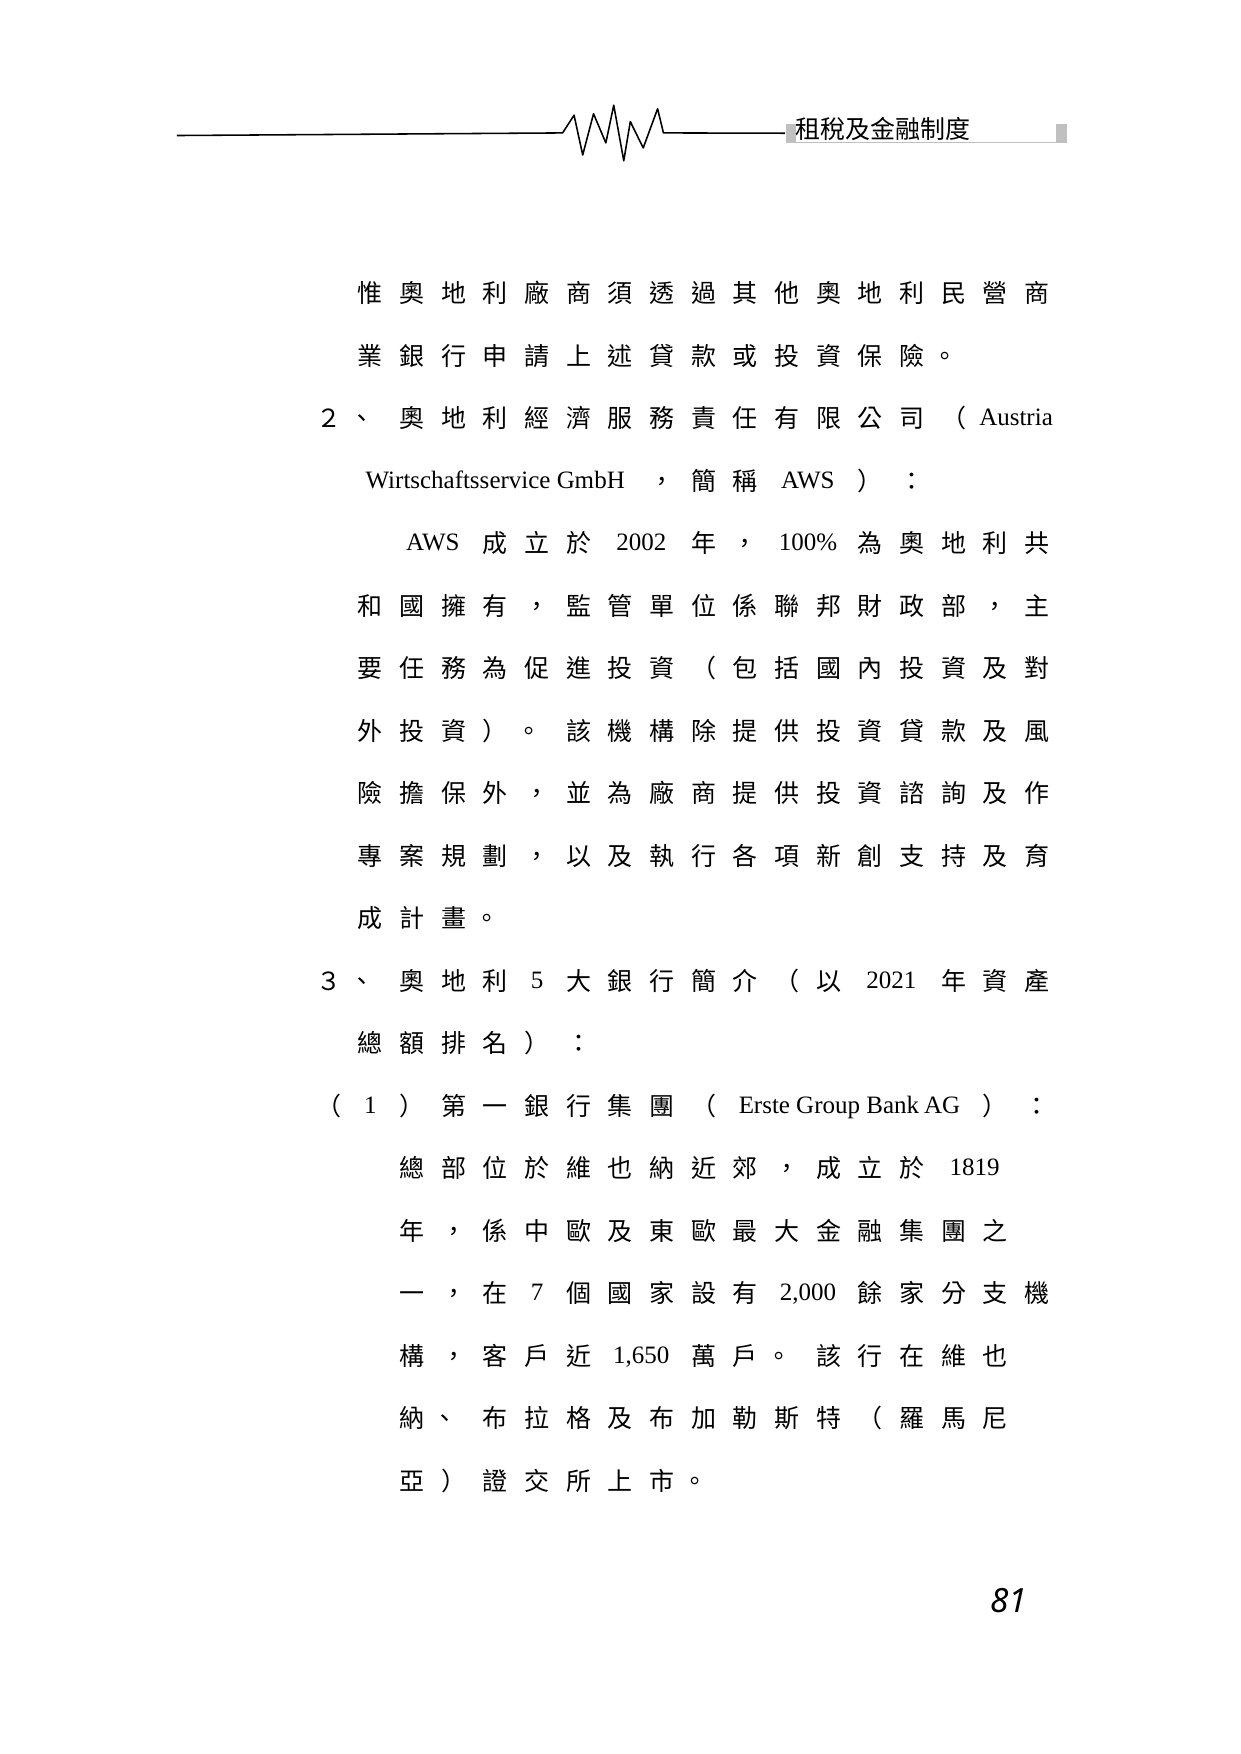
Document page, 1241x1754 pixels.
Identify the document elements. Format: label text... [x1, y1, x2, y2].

text （1）第一銀行集團（Erste Group Bank AG）：總部位於維也納近郊，成立於1819年，係中歐及東歐最大金融集團之一，在7個國家設有2,000餘家分支機構，客戶近1,650萬戶。該行在維也納、布拉格及布加勒斯特（羅馬尼亞）證交所上市。 [306, 1063, 1058, 1500]
text 惟奧地利廠商須透過其他奧地利民營商業銀行申請上述貸款或投資保險。 [330, 250, 1058, 375]
text AWS成立於2002年，100%為奧地利共和國擁有，監管單位係聯邦財政部，主要任務為促進投資（包括國內投資及對外投資）。該機構除提供投資貸款及風險擔保外，並為廠商提供投資諮詢及作專案規劃，以及執行各項新創支持及育成計畫。 [330, 500, 1058, 938]
text ２、奧地利經濟服務責任有限公司（Austria Wirtschaftsservice GmbH，簡稱AWS）： [281, 375, 1058, 500]
text ３、奧地利5大銀行簡介（以2021年資產總額排名）： [281, 938, 1058, 1063]
